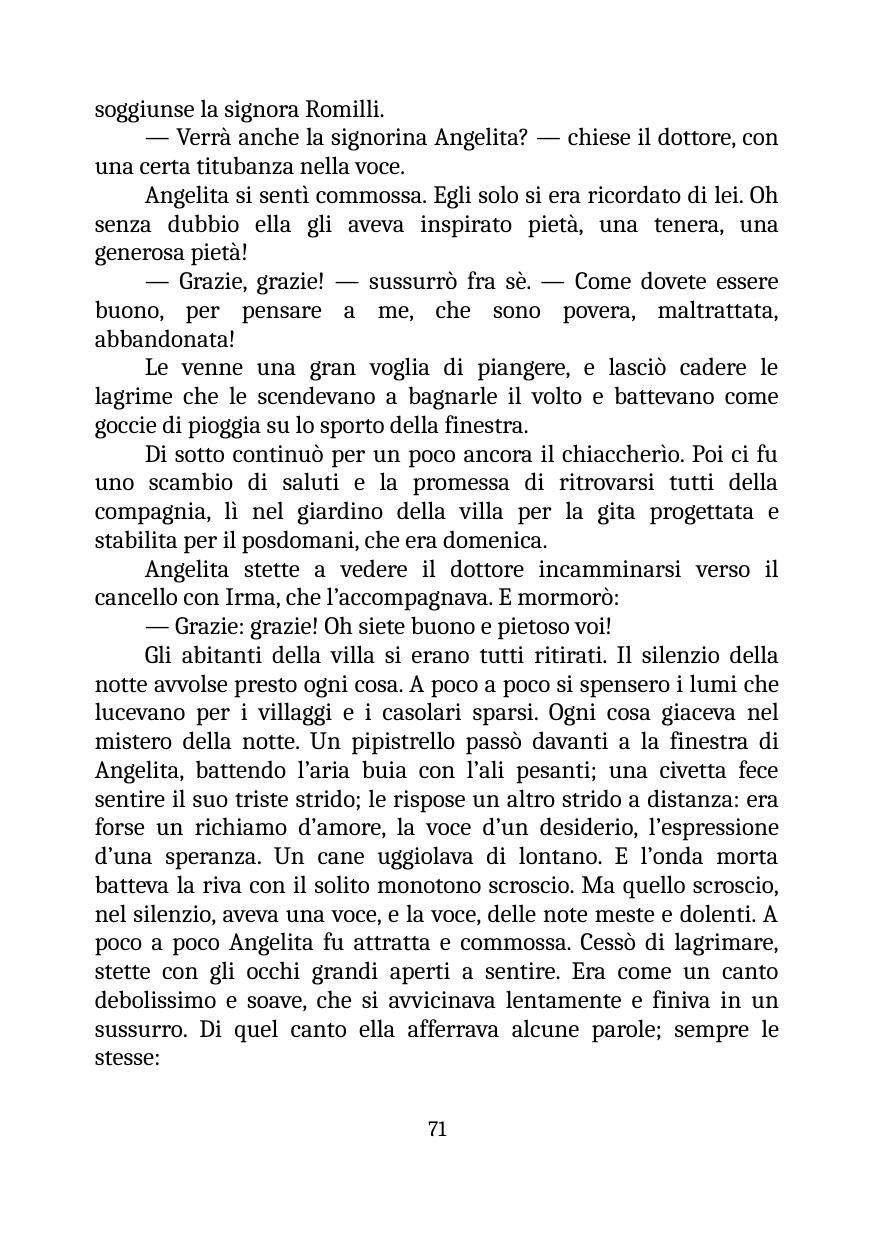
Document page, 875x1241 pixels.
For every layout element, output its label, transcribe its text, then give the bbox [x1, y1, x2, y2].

text Angelita stette a vedere il dottore incamminarsi verso il cancello con Irma, che l’accompagnava. E mormorò: [94, 554, 779, 612]
text — Verrà anche la signorina Angelita? — chiese il dottore, con una certa titubanza nella voce. [94, 123, 779, 181]
text — Grazie, grazie! — sussurrò fra sè. — Come dovete essere buono, per pensare a me, che sono povera, maltrattata, abbandonata! [94, 267, 779, 353]
text soggiunse la signora Romilli. [94, 94, 779, 123]
text — Grazie: grazie! Oh siete buono e pietoso voi! [94, 612, 779, 641]
text Le venne una gran voglia di piangere, e lasciò cadere le lagrime che le scendevano a bagnarle il volto e battevano come goccie di pioggia su lo sporto della finestra. [94, 353, 779, 439]
text Gli abitanti della villa si erano tutti ritirati. Il silenzio della notte avvolse presto ogni cosa. A poco a poco si spensero i lumi che lucevano per i villaggi e i casolari sparsi. Ogni cosa giaceva nel mistero della notte. Un pipistrello passò davanti a la finestra di Angelita, battendo l’aria buia con l’ali pesanti; una civetta fece sentire il suo triste strido; le rispose un altro strido a distanza: era forse un richiamo d’amore, la voce d’un desiderio, l’espressione d’una speranza. Un cane uggiolava di lontano. E l’onda morta batteva la riva con il solito monotono scroscio. Ma quello scroscio, nel silenzio, aveva una voce, e la voce, delle note meste e dolenti. A poco a poco Angelita fu attratta e commossa. Cessò di lagrimare, stette con gli occhi grandi aperti a sentire. Era come un canto debolissimo e soave, che si avvicinava lentamente e finiva in un sussurro. Di quel canto ella afferrava alcune parole; sempre le stesse: [94, 641, 779, 1072]
text Angelita si sentì commossa. Egli solo si era ricordato di lei. Oh senza dubbio ella gli aveva inspirato pietà, una tenera, una generosa pietà! [94, 181, 779, 267]
text Di sotto continuò per un poco ancora il chiaccherìo. Poi ci fu uno scambio di saluti e la promessa di ritrovarsi tutti della compagnia, lì nel giardino della villa per la gita progettata e stabilita per il posdomani, che era domenica. [94, 439, 779, 554]
